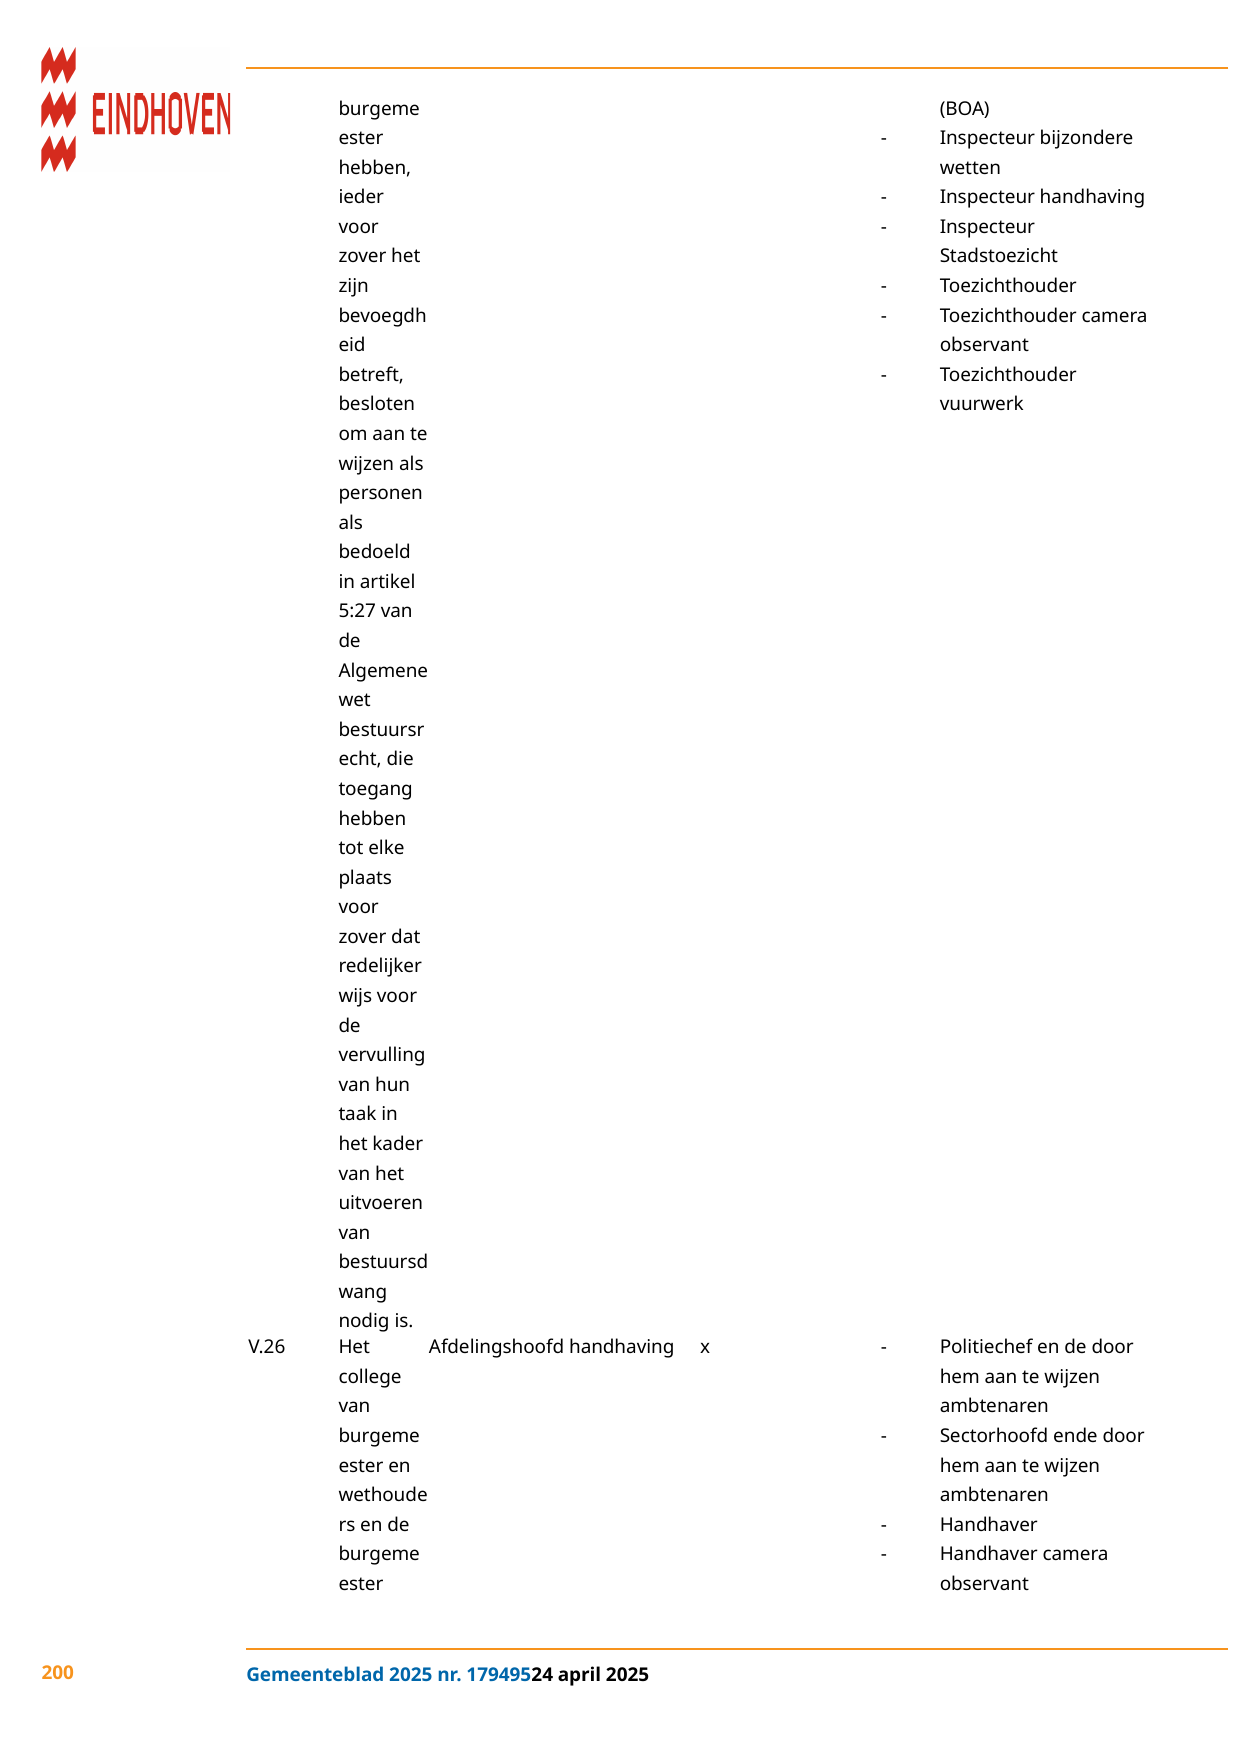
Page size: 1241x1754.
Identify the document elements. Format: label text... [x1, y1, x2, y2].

table_cell [429, 95, 700, 1333]
table_cell [700, 95, 881, 1333]
table_cell (BOA) Inspecteur bijzondere wetten Inspecteur handhaving Inspecteur Stadstoezicht Toezichthouder Toezichthouder camera observant Toezichthouder vuurwerk [881, 95, 1152, 1333]
table_cell [248, 95, 338, 1333]
table_cell burgemeester hebben, ieder voor zover het zijn bevoegdheid betreft, besloten om aan te wijzen als personen als bedoeld in artikel 5:27 van de Algemene wet bestuursrecht, die toegang hebben tot elke plaats voor zover dat redelijkerwijs voor de vervulling van hun taak in het kader van het uitvoeren van bestuursdwang nodig is. [338, 95, 429, 1333]
table_cell Het college van burgemeester en wethouders en de burgemeester [338, 1334, 429, 1596]
table_cell V.26 [248, 1334, 338, 1596]
table_cell x [700, 1334, 881, 1596]
picture [41, 47, 231, 172]
table_cell Afdelingshoofd handhaving [429, 1334, 700, 1596]
table_cell Politiechef en de door hem aan te wijzen ambtenaren Sectorhoofd ende door hem aan te wijzen ambtenaren Handhaver Handhaver camera observant [881, 1334, 1152, 1596]
